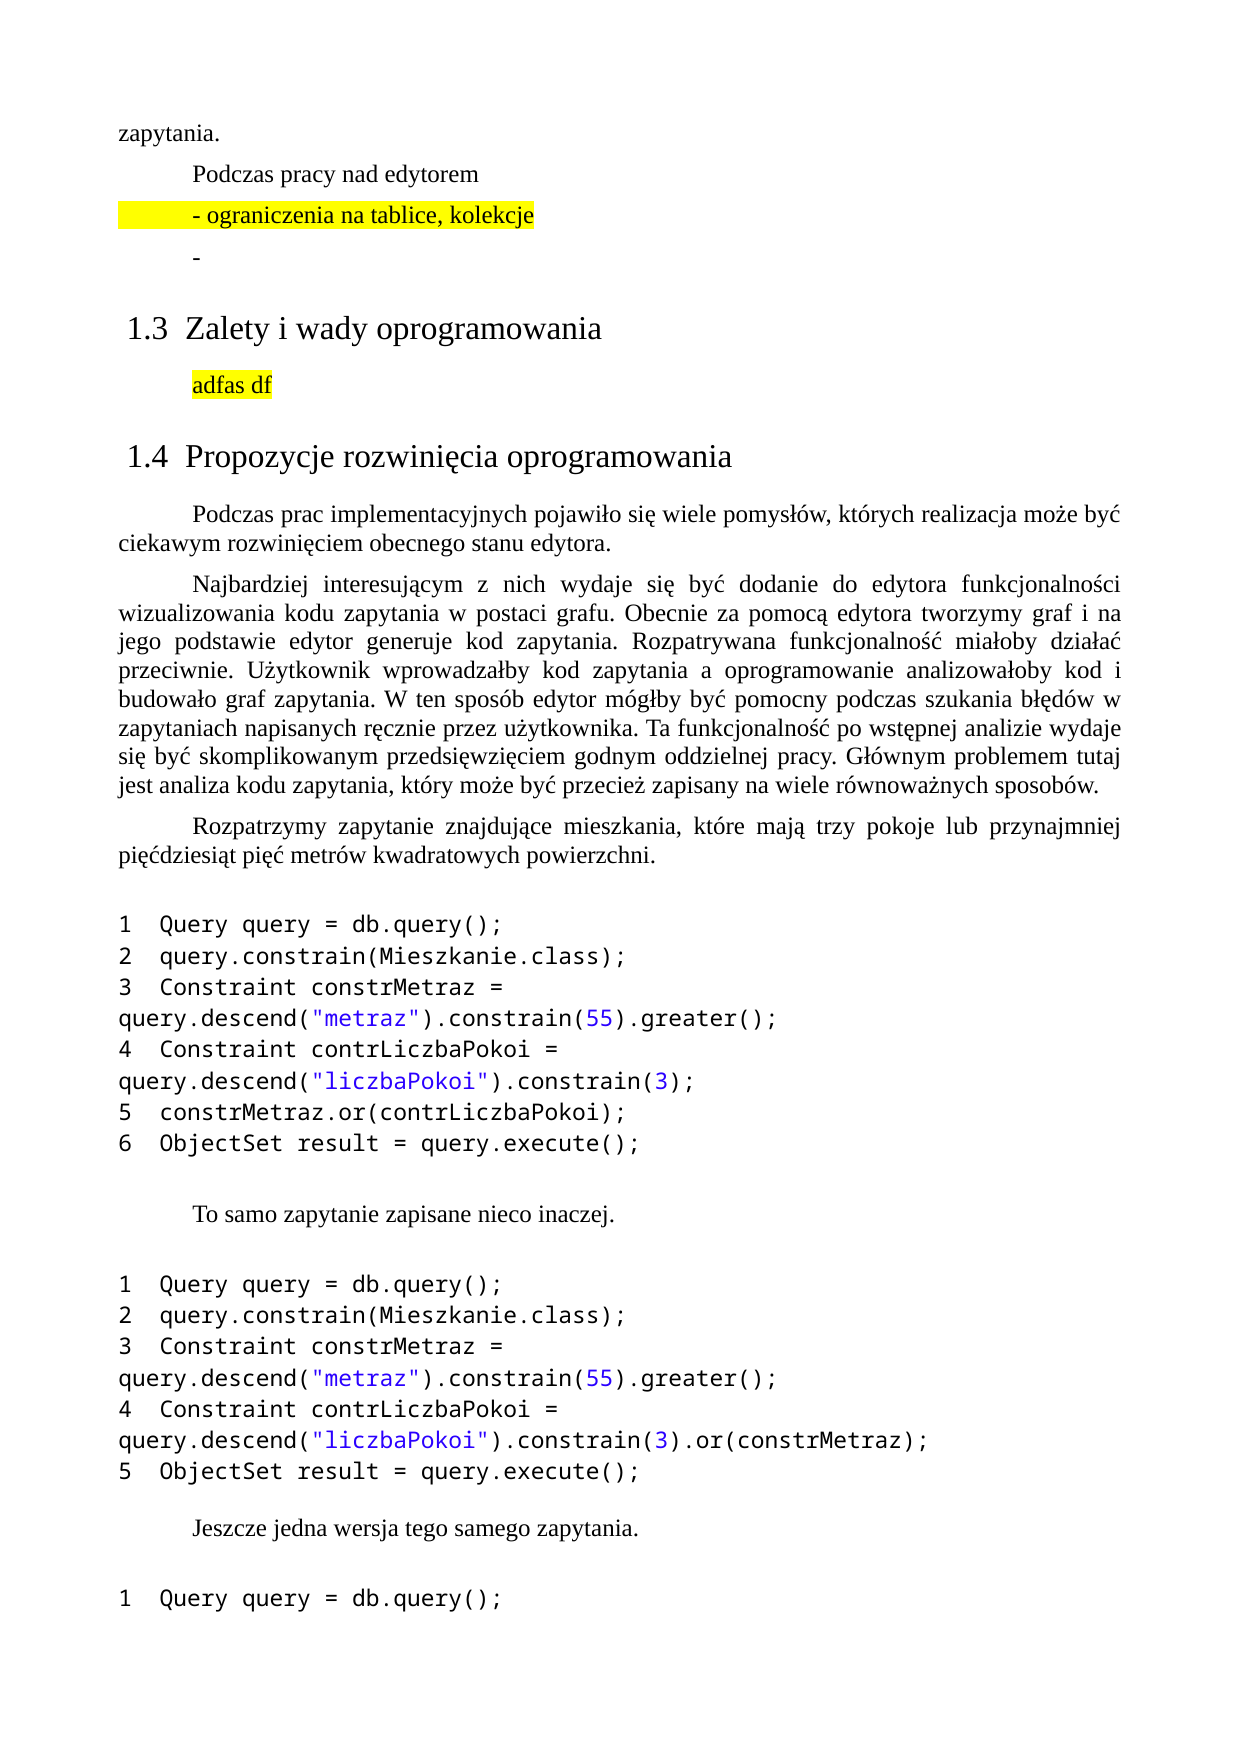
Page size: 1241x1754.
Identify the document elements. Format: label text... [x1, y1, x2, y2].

text 4 Constraint contrLiczbaPokoi = query.descend("liczbaPokoi").constrain(3); [118, 1033, 1122, 1096]
text To samo zapytanie zapisane nieco inaczej. [118, 1199, 1122, 1228]
text zapytania. [118, 118, 1122, 147]
text 2 query.constrain(Mieszkanie.class); [118, 939, 1122, 971]
text 2 query.constrain(Mieszkanie.class); [118, 1299, 1122, 1330]
text 3 Constraint constrMetraz = query.descend("metraz").constrain(55).greater(); [118, 1330, 1122, 1393]
text 3 Constraint constrMetraz = query.descend("metraz").constrain(55).greater(); [118, 971, 1122, 1033]
text Podczas pracy nad edytorem [118, 159, 1122, 188]
text Jeszcze jedna wersja tego samego zapytania. [118, 1513, 1122, 1542]
text 5 ObjectSet result = query.execute(); [118, 1455, 1122, 1486]
text 1 Query query = db.query(); [118, 1581, 1122, 1613]
text - [118, 242, 1122, 271]
text Podczas prac implementacyjnych pojawiło się wiele pomysłów, których realizacja może być ciekawym rozwinięciem obecnego stanu edytora. [118, 499, 1122, 556]
text Rozpatrzymy zapytanie znajdujące mieszkania, które mają trzy pokoje lub przynajmniej pięćdziesiąt pięć metrów kwadratowych powierzchni. [118, 811, 1122, 869]
text 1 Query query = db.query(); [118, 1268, 1122, 1299]
subtitle Propozycje rozwinięcia oprogramowania [118, 436, 1122, 475]
text 6 ObjectSet result = query.execute(); [118, 1127, 1122, 1158]
text - ograniczenia na tablice, kolekcje [118, 201, 1122, 229]
text 5 constrMetraz.or(contrLiczbaPokoi); [118, 1096, 1122, 1127]
subtitle Zalety i wady oprogramowania [118, 308, 1122, 346]
text 1 Query query = db.query(); [118, 908, 1122, 939]
text 4 Constraint contrLiczbaPokoi = query.descend("liczbaPokoi").constrain(3).or(constrMetraz); [118, 1393, 1122, 1455]
text adfas df [118, 370, 1122, 399]
text Najbardziej interesującym z nich wydaje się być dodanie do edytora funkcjonalności wizualizowania kodu zapytania w postaci grafu. Obecnie za pomocą edytora tworzymy graf i na jego podstawie edytor generuje kod zapytania. Rozpatrywana funkcjonalność miałoby działać przeciwnie. Użytkownik wprowadzałby kod zapytania a oprogramowanie analizowałoby kod i budowało graf zapytania. W ten sposób edytor mógłby być pomocny podczas szukania błędów w zapytaniach napisanych ręcznie przez użytkownika. Ta funkcjonalność po wstępnej analizie wydaje się być skomplikowanym przedsięwzięciem godnym oddzielnej pracy. Głównym problemem tutaj jest analiza kodu zapytania, który może być przecież zapisany na wiele równoważnych sposobów. [118, 569, 1122, 799]
